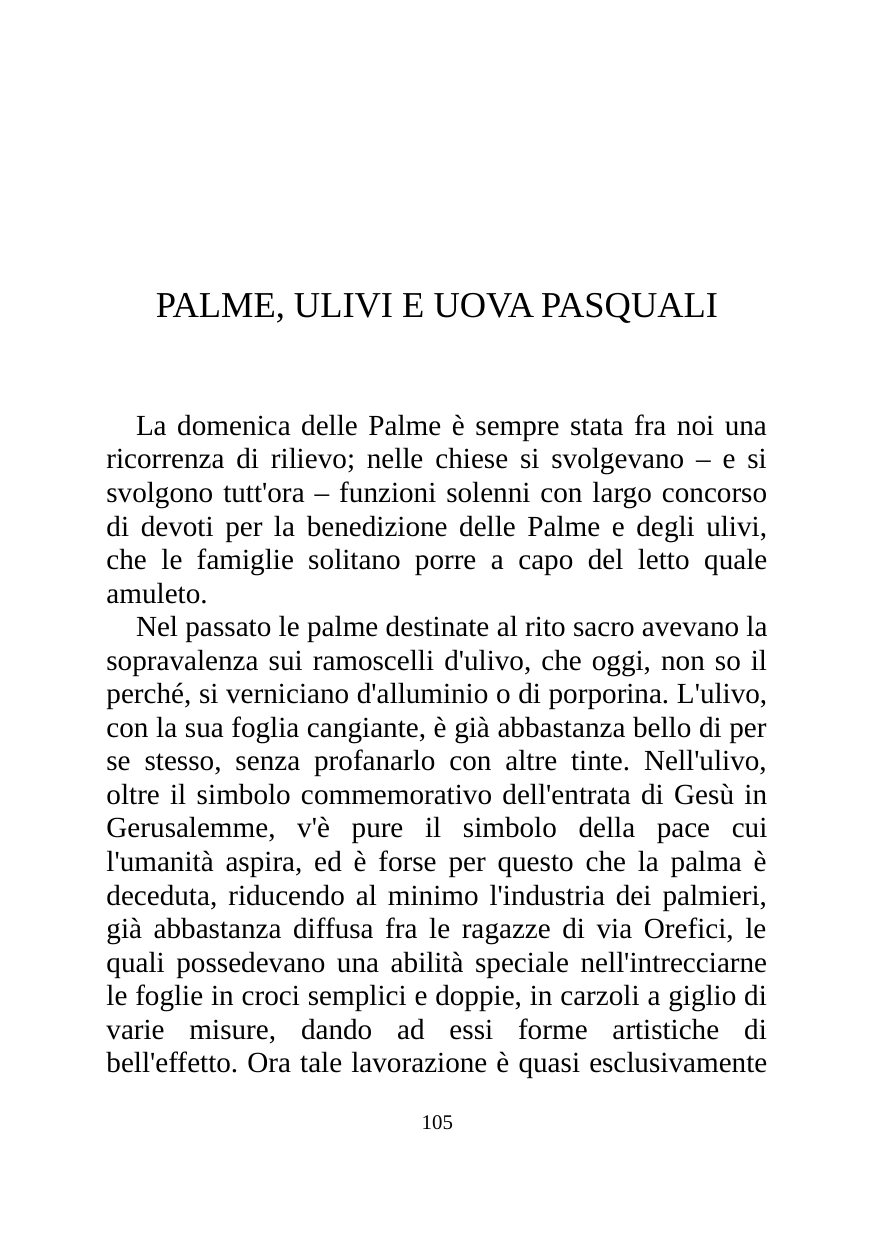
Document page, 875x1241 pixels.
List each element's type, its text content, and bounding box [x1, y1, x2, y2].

subtitle PALME, ULIVI E UOVA PASQUALI [106, 283, 768, 325]
text La domenica delle Palme è sempre stata fra noi una ricorrenza di rilievo; nelle chiese si svolgevano – e si svolgono tutt'ora – funzioni solenni con largo concorso di devoti per la benedizione delle Palme e degli ulivi, che le famiglie solitano porre a capo del letto quale amuleto. [106, 408, 768, 609]
text Nel passato le palme destinate al rito sacro avevano la sopravalenza sui ramoscelli d'ulivo, che oggi, non so il perché, si verniciano d'alluminio o di porporina. L'ulivo, con la sua foglia cangiante, è già abbastanza bello di per se stesso, senza profanarlo con altre tinte. Nell'ulivo, oltre il simbolo commemorativo dell'entrata di Gesù in Gerusalemme, v'è pure il simbolo della pace cui l'umanità aspira, ed è forse per questo che la palma è deceduta, riducendo al minimo l'industria dei palmieri, già abbastanza diffusa fra le ragazze di via Orefici, le quali possedevano una abilità speciale nell'intrecciarne le foglie in croci semplici e doppie, in carzoli a giglio di varie misure, dando ad essi forme artistiche di bell'effetto. Ora tale lavorazione è quasi esclusivamente [106, 609, 768, 1079]
